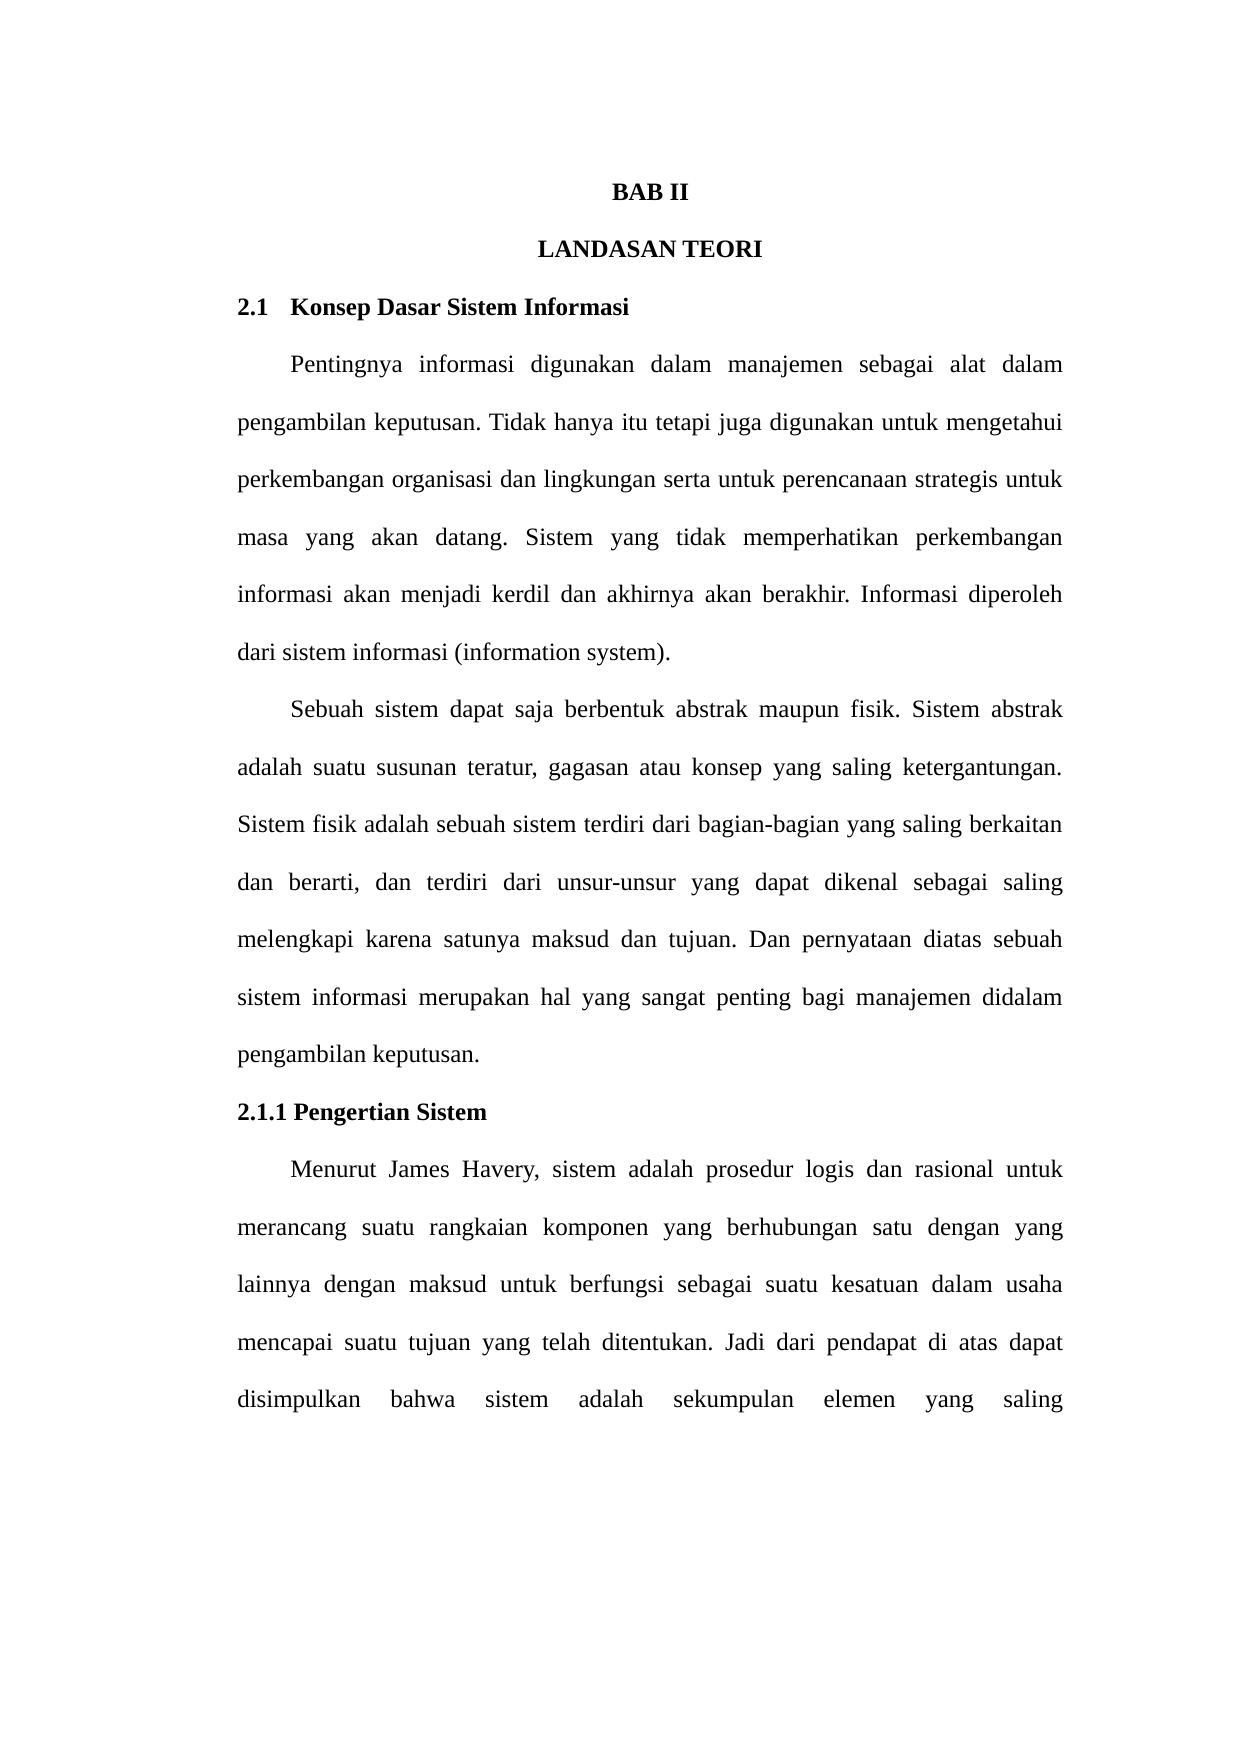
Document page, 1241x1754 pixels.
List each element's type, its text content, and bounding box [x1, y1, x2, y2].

subtitle LANDASAN TEORI [237, 234, 1063, 263]
text Menurut James Havery, sistem adalah prosedur logis dan rasional untuk merancang suatu rangkaian komponen yang berhubungan satu dengan yang lainnya dengan maksud untuk berfungsi sebagai suatu kesatuan dalam usaha mencapai suatu tujuan yang telah ditentukan. Jadi dari pendapat di atas dapat disimpulkan bahwa sistem adalah sekumpulan elemen yang saling [237, 1154, 1063, 1413]
subtitle 2.1.1 Pengertian Sistem [237, 1097, 1063, 1126]
text Sebuah sistem dapat saja berbentuk abstrak maupun fisik. Sistem abstrak adalah suatu susunan teratur, gagasan atau konsep yang saling ketergantungan. Sistem fisik adalah sebuah sistem terdiri dari bagian-bagian yang saling berkaitan dan berarti, dan terdiri dari unsur-unsur yang dapat dikenal sebagai saling melengkapi karena satunya maksud dan tujuan. Dan pernyataan diatas sebuah sistem informasi merupakan hal yang sangat penting bagi manajemen didalam pengambilan keputusan. [237, 694, 1063, 1068]
subtitle 2.1 Konsep Dasar Sistem Informasi [237, 292, 1063, 321]
subtitle BAB II [237, 177, 1063, 206]
text Pentingnya informasi digunakan dalam manajemen sebagai alat dalam pengambilan keputusan. Tidak hanya itu tetapi juga digunakan untuk mengetahui perkembangan organisasi dan lingkungan serta untuk perencanaan strategis untuk masa yang akan datang. Sistem yang tidak memperhatikan perkembangan informasi akan menjadi kerdil dan akhirnya akan berakhir. Informasi diperoleh dari sistem informasi (information system). [237, 349, 1063, 666]
